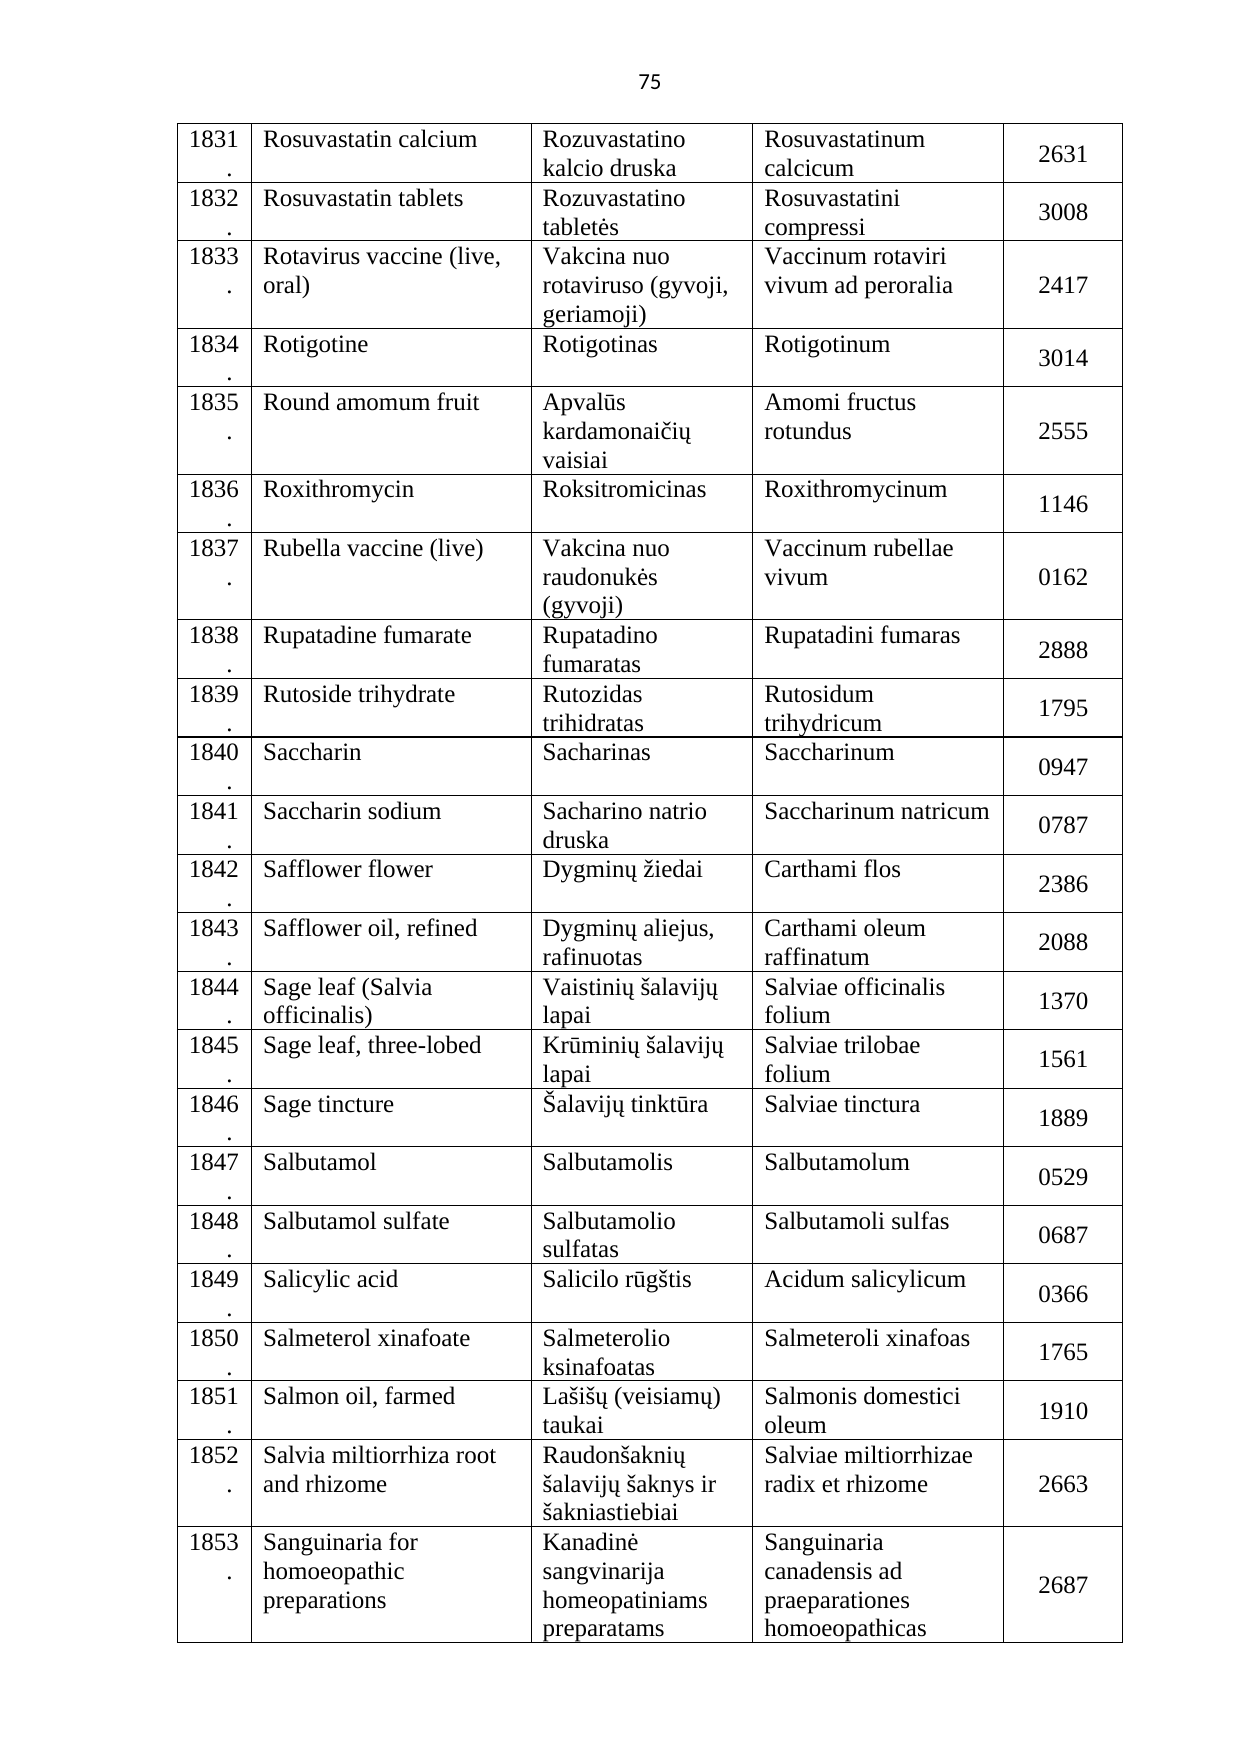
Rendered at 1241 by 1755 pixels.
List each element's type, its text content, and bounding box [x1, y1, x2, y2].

table_cell 1835. [178, 387, 251, 473]
table_cell Vaistinių šalavijų lapai [532, 972, 752, 1029]
table_cell 1844. [178, 972, 251, 1029]
table_cell Raudonšaknių šalavijų šaknys ir šakniastiebiai [532, 1440, 752, 1526]
table_cell Rosuvastatin calcium [252, 124, 531, 182]
table_cell 1833. [178, 241, 251, 328]
table_cell 0366 [1004, 1264, 1122, 1322]
table_cell Kanadinė sangvinarija homeopatiniams preparatams [532, 1527, 752, 1642]
table_cell 2687 [1004, 1527, 1122, 1642]
table_cell Salbutamol sulfate [252, 1206, 531, 1263]
table_cell Sanguinaria canadensis ad praeparationes homoeopathicas [753, 1527, 1003, 1642]
table_cell Šalavijų tinktūra [532, 1089, 752, 1146]
table_cell Vaccinum rotaviri vivum ad peroralia [753, 241, 1003, 328]
table_cell Apvalūs kardamonaičių vaisiai [532, 387, 752, 473]
table_cell 0529 [1004, 1147, 1122, 1205]
table_cell 1846. [178, 1089, 251, 1146]
table_cell Salviae trilobae folium [753, 1030, 1003, 1088]
table_cell 1843. [178, 913, 251, 971]
table_cell 1834. [178, 329, 251, 386]
table_cell Acidum salicylicum [753, 1264, 1003, 1322]
table_cell Saccharinum [753, 738, 1003, 795]
table_cell 2555 [1004, 387, 1122, 473]
table_cell 1370 [1004, 972, 1122, 1029]
table_cell 1841. [178, 796, 251, 853]
table_cell Safflower oil, refined [252, 913, 531, 971]
table_cell Rubella vaccine (live) [252, 533, 531, 619]
table_cell Salmeteroli xinafoas [753, 1323, 1003, 1380]
table_cell Saccharinum natricum [753, 796, 1003, 853]
table_cell Vakcina nuo rotaviruso (gyvoji, geriamoji) [532, 241, 752, 328]
table_cell Round amomum fruit [252, 387, 531, 473]
table_cell Salvia miltiorrhiza root and rhizome [252, 1440, 531, 1526]
table_cell Rupatadino fumaratas [532, 620, 752, 678]
table_cell 1561 [1004, 1030, 1122, 1088]
table_cell Dygminų žiedai [532, 855, 752, 912]
table_cell Krūminių šalavijų lapai [532, 1030, 752, 1088]
table_cell 1847. [178, 1147, 251, 1205]
table_cell Salmeterolio ksinafoatas [532, 1323, 752, 1380]
table_cell Saccharin [252, 738, 531, 795]
table_cell 1840. [178, 738, 251, 795]
table_cell 1853. [178, 1527, 251, 1642]
table_cell Carthami flos [753, 855, 1003, 912]
table_cell Rutozidas trihidratas [532, 679, 752, 736]
table_cell 1848. [178, 1206, 251, 1263]
table_cell Salviae tinctura [753, 1089, 1003, 1146]
table_cell Carthami oleum raffinatum [753, 913, 1003, 971]
table_cell 2663 [1004, 1440, 1122, 1526]
table_cell 2417 [1004, 241, 1122, 328]
table_cell Salmonis domestici oleum [753, 1381, 1003, 1439]
table_cell 1765 [1004, 1323, 1122, 1380]
table_cell Rotigotinas [532, 329, 752, 386]
table_cell 1845. [178, 1030, 251, 1088]
table_cell Rutoside trihydrate [252, 679, 531, 736]
table_cell Vakcina nuo raudonukės (gyvoji) [532, 533, 752, 619]
table_cell Rozuvastatino kalcio druska [532, 124, 752, 182]
table_cell 1839. [178, 679, 251, 736]
table_cell Rosuvastatini compressi [753, 183, 1003, 240]
table_cell Roxithromycinum [753, 475, 1003, 532]
table_cell 1838. [178, 620, 251, 678]
table_cell Roxithromycin [252, 475, 531, 532]
table_cell Rosuvastatinum calcicum [753, 124, 1003, 182]
table_cell 0162 [1004, 533, 1122, 619]
table_cell 2631 [1004, 124, 1122, 182]
table_cell Roksitromicinas [532, 475, 752, 532]
table_cell 1850. [178, 1323, 251, 1380]
table_cell 2088 [1004, 913, 1122, 971]
table_cell Salviae officinalis folium [753, 972, 1003, 1029]
table_cell Vaccinum rubellae vivum [753, 533, 1003, 619]
table_cell 1837. [178, 533, 251, 619]
table_cell Salviae miltiorrhizae radix et rhizome [753, 1440, 1003, 1526]
table_cell Sage leaf, three‑lobed [252, 1030, 531, 1088]
table_cell Salicilo rūgštis [532, 1264, 752, 1322]
table_cell 1852. [178, 1440, 251, 1526]
table_cell 1851. [178, 1381, 251, 1439]
table_cell Salicylic acid [252, 1264, 531, 1322]
table_cell 0787 [1004, 796, 1122, 853]
table_cell Safflower flower [252, 855, 531, 912]
table_cell 3008 [1004, 183, 1122, 240]
table_cell Salmeterol xinafoate [252, 1323, 531, 1380]
table_cell Sacharinas [532, 738, 752, 795]
table_cell Lašišų (veisiamų) taukai [532, 1381, 752, 1439]
table_cell 0687 [1004, 1206, 1122, 1263]
table_cell 1842. [178, 855, 251, 912]
table_cell Salbutamolio sulfatas [532, 1206, 752, 1263]
table_cell Rozuvastatino tabletės [532, 183, 752, 240]
table_cell Rotavirus vaccine (live, oral) [252, 241, 531, 328]
table_cell Sanguinaria for homoeopathic preparations [252, 1527, 531, 1642]
table_cell Rupatadine fumarate [252, 620, 531, 678]
table_cell 1831. [178, 124, 251, 182]
table_cell 3014 [1004, 329, 1122, 386]
table_cell Rupatadini fumaras [753, 620, 1003, 678]
table_cell Dygminų aliejus, rafinuotas [532, 913, 752, 971]
table_cell Rotigotinum [753, 329, 1003, 386]
table_cell Amomi fructus rotundus [753, 387, 1003, 473]
table_cell Rosuvastatin tablets [252, 183, 531, 240]
table_cell Sage leaf (Salvia officinalis) [252, 972, 531, 1029]
table_cell 1910 [1004, 1381, 1122, 1439]
table_cell Sacharino natrio druska [532, 796, 752, 853]
table_cell 1832. [178, 183, 251, 240]
table_cell Salbutamoli sulfas [753, 1206, 1003, 1263]
table_cell 1146 [1004, 475, 1122, 532]
table_cell Salbutamolum [753, 1147, 1003, 1205]
table_cell 2386 [1004, 855, 1122, 912]
table_cell 0947 [1004, 738, 1122, 795]
table_cell 1795 [1004, 679, 1122, 736]
table_cell Salbutamol [252, 1147, 531, 1205]
table_cell Salmon oil, farmed [252, 1381, 531, 1439]
table_cell Saccharin sodium [252, 796, 531, 853]
table_cell Rotigotine [252, 329, 531, 386]
table_cell Salbutamolis [532, 1147, 752, 1205]
table_cell 1849. [178, 1264, 251, 1322]
table_cell 1889 [1004, 1089, 1122, 1146]
table_cell 2888 [1004, 620, 1122, 678]
table_cell Sage tincture [252, 1089, 531, 1146]
table_cell Rutosidum trihydricum [753, 679, 1003, 736]
table_cell 1836. [178, 475, 251, 532]
